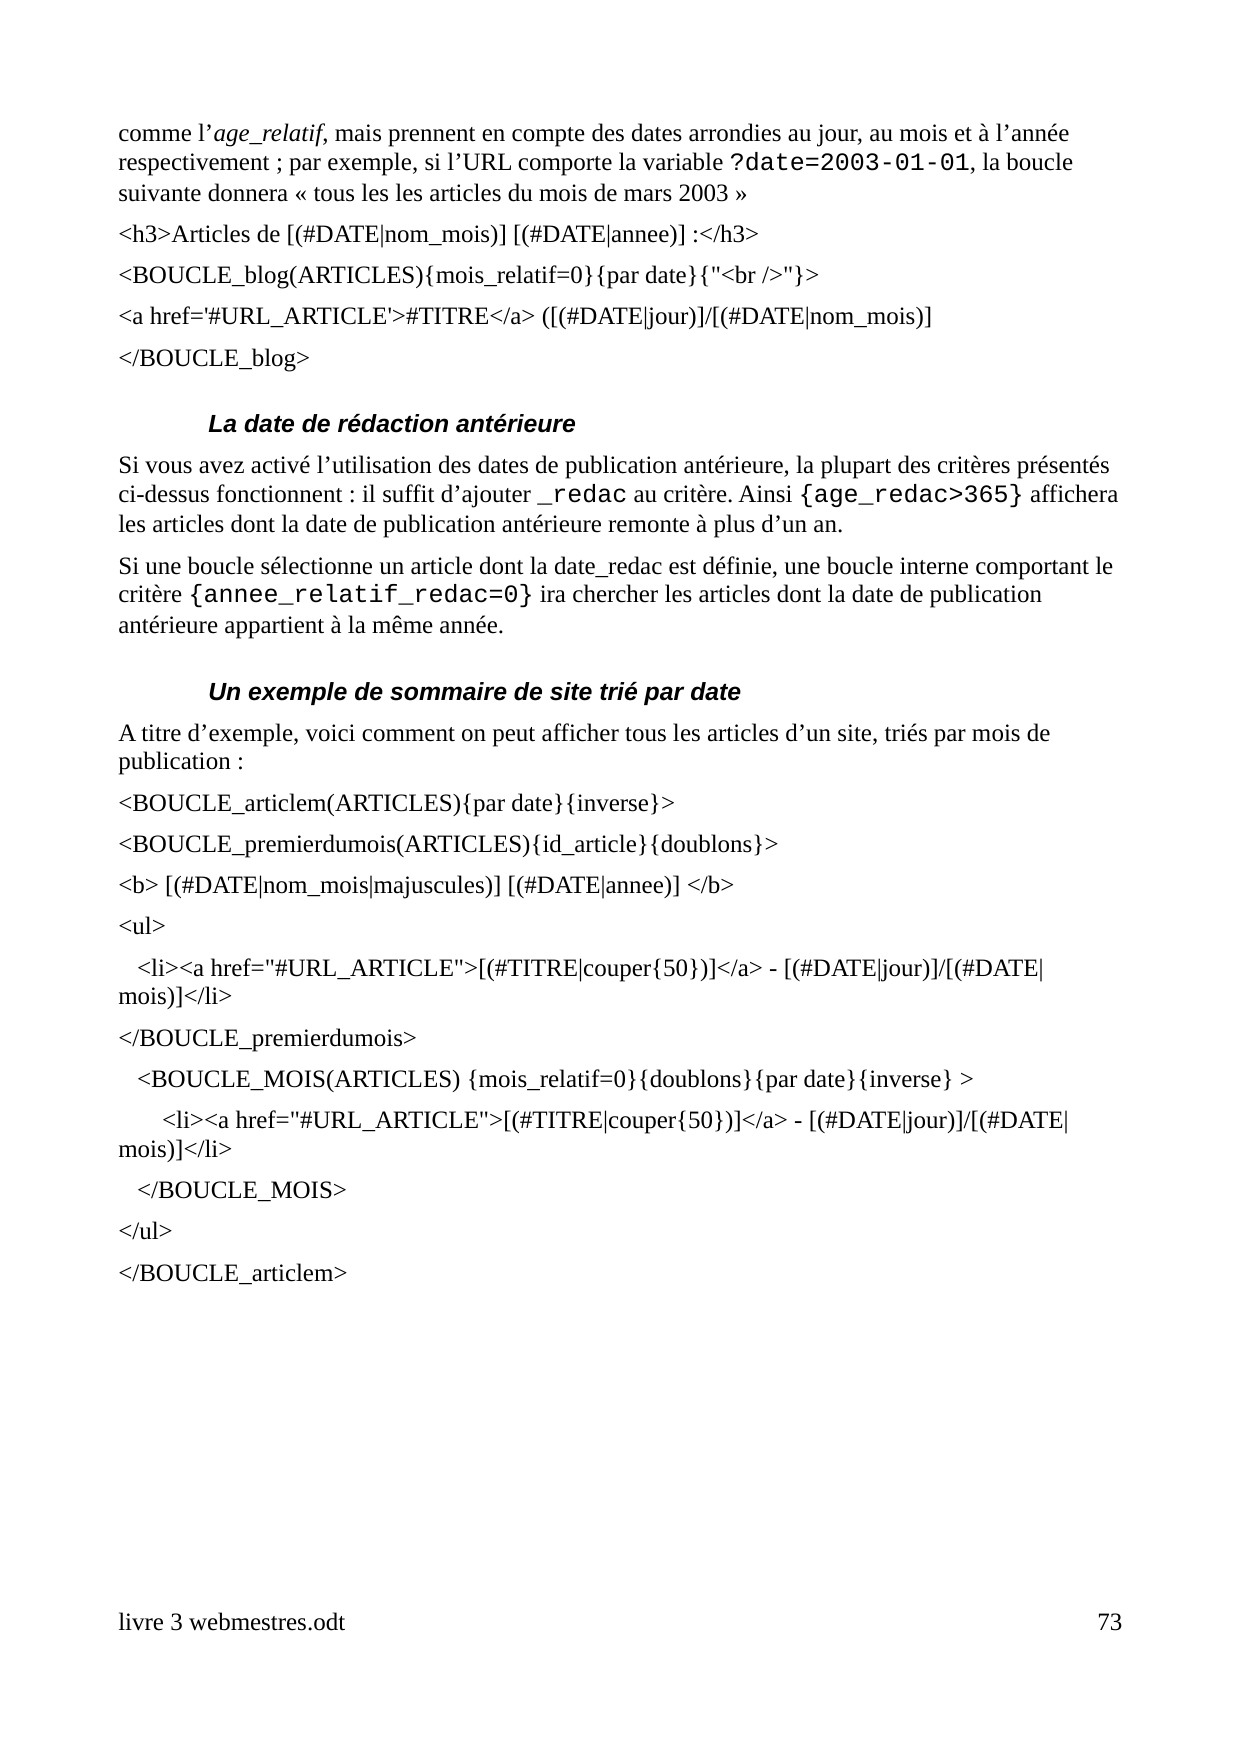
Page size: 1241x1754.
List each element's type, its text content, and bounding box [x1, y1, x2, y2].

text A titre d’exemple, voici comment on peut afficher tous les articles d’un site, triés par mois de publication : [118, 718, 1122, 775]
text <BOUCLE_articlem(ARTICLES){par date}{inverse}> [118, 788, 1122, 816]
subtitle Un exemple de sommaire de site trié par date [118, 677, 1122, 705]
text comme l’age_relatif, mais prennent en compte des dates arrondies au jour, au mois et à l’année respectivement ; par exemple, si l’URL comporte la variable ?date=2003-01-01, la boucle suivante donnera « tous les les articles du mois de mars 2003 » [118, 118, 1122, 206]
text <a href='#URL_ARTICLE'>#TITRE</a> ([(#DATE|jour)]/[(#DATE|nom_mois)] [118, 301, 1122, 330]
subtitle La date de rédaction antérieure [118, 409, 1122, 437]
text <li><a href="#URL_ARTICLE">[(#TITRE|couper{50})]</a> - [(#DATE|jour)]/[(#DATE|mois)]</li> [118, 953, 1122, 1010]
text <BOUCLE_premierdumois(ARTICLES){id_article}{doublons}> [118, 829, 1122, 858]
text <BOUCLE_blog(ARTICLES){mois_relatif=0}{par date}{"<br />"}> [118, 260, 1122, 289]
text <h3>Articles de [(#DATE|nom_mois)] [(#DATE|annee)] :</h3> [118, 219, 1122, 248]
text </BOUCLE_blog> [118, 343, 1122, 371]
text <li><a href="#URL_ARTICLE">[(#TITRE|couper{50})]</a> - [(#DATE|jour)]/[(#DATE|mois)]</li> [118, 1105, 1122, 1163]
text </BOUCLE_articlem> [118, 1258, 1122, 1286]
text </ul> [118, 1216, 1122, 1245]
text Si une boucle sélectionne un article dont la date_redac est définie, une boucle interne comportant le critère {annee_relatif_redac=0} ira chercher les articles dont la date de publication antérieure appartient à la même année. [118, 551, 1122, 639]
text </BOUCLE_premierdumois> [118, 1023, 1122, 1051]
text Si vous avez activé l’utilisation des dates de publication antérieure, la plupart des critères présentés ci-dessus fonctionnent : il suffit d’ajouter _redac au critère. Ainsi {age_redac>365} affichera les articles dont la date de publication antérieure remonte à plus d’un an. [118, 450, 1122, 538]
text </BOUCLE_MOIS> [118, 1175, 1122, 1204]
text <b> [(#DATE|nom_mois|majuscules)] [(#DATE|annee)] </b> [118, 870, 1122, 899]
text <ul> [118, 911, 1122, 940]
text <BOUCLE_MOIS(ARTICLES) {mois_relatif=0}{doublons}{par date}{inverse} > [118, 1064, 1122, 1093]
